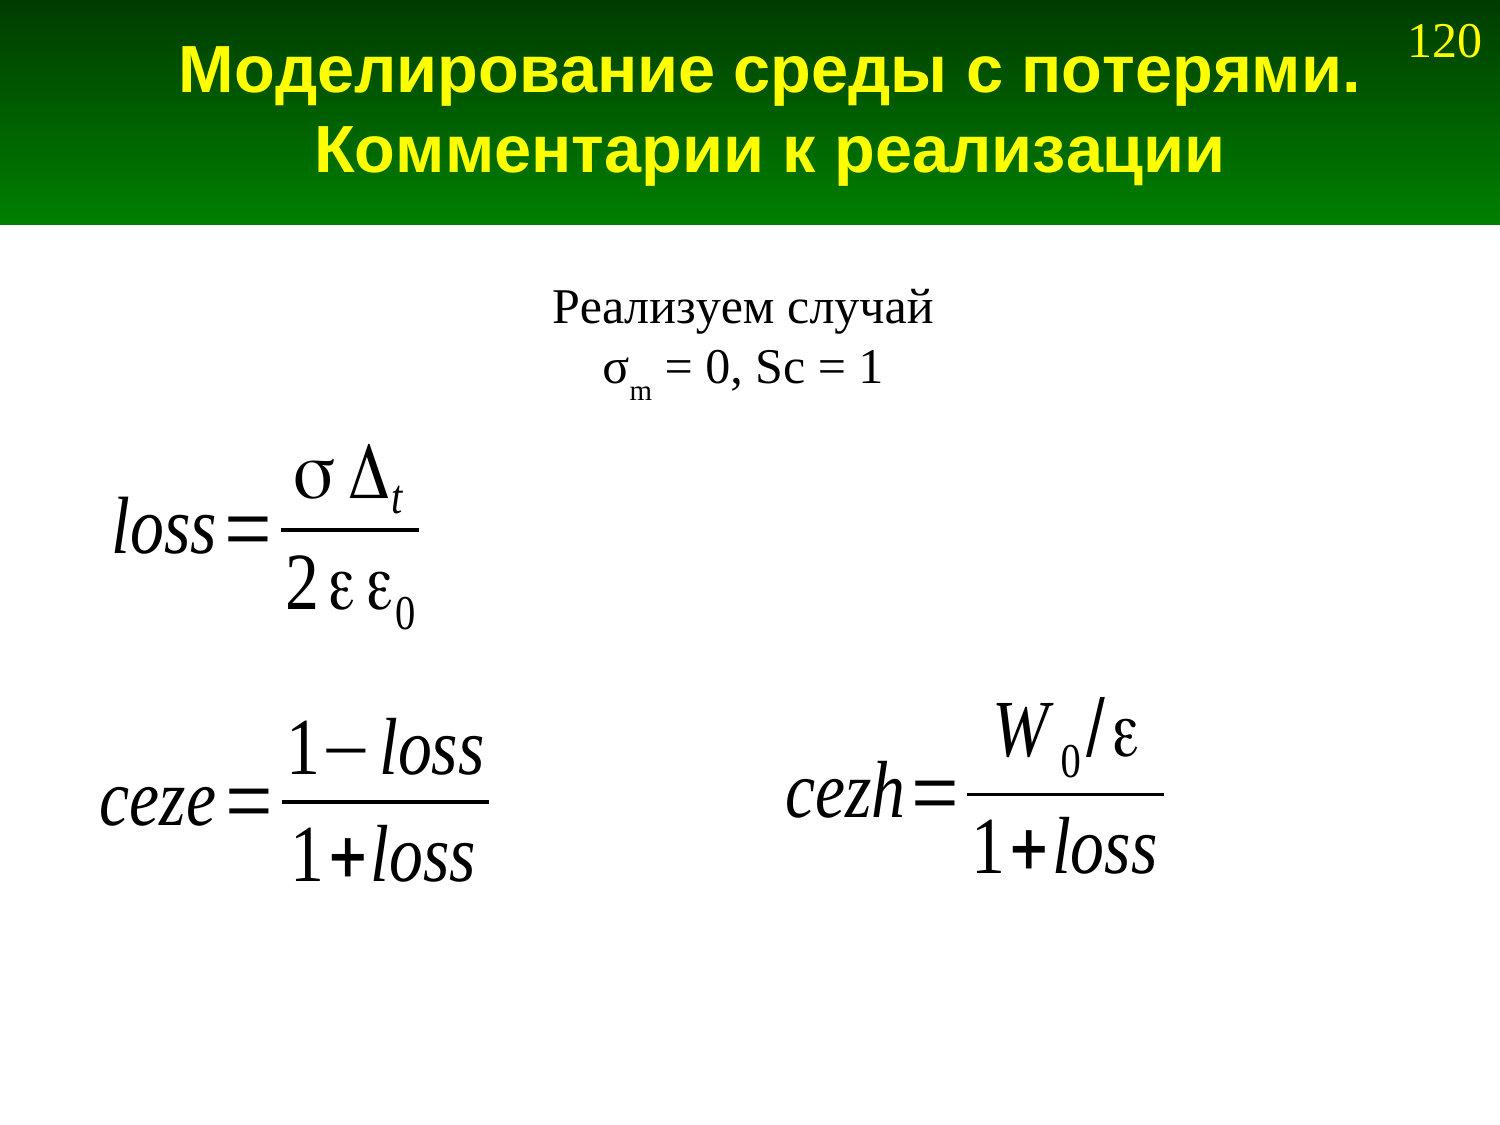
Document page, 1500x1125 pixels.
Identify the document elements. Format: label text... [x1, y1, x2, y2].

text_box Реализуем случай σm = 0, Sc = 1 [537, 266, 963, 414]
title Моделирование среды с потерями. Комментарии к реализации [100, 0, 1441, 249]
chart [94, 437, 439, 642]
chart [82, 703, 508, 898]
chart [768, 685, 1185, 893]
